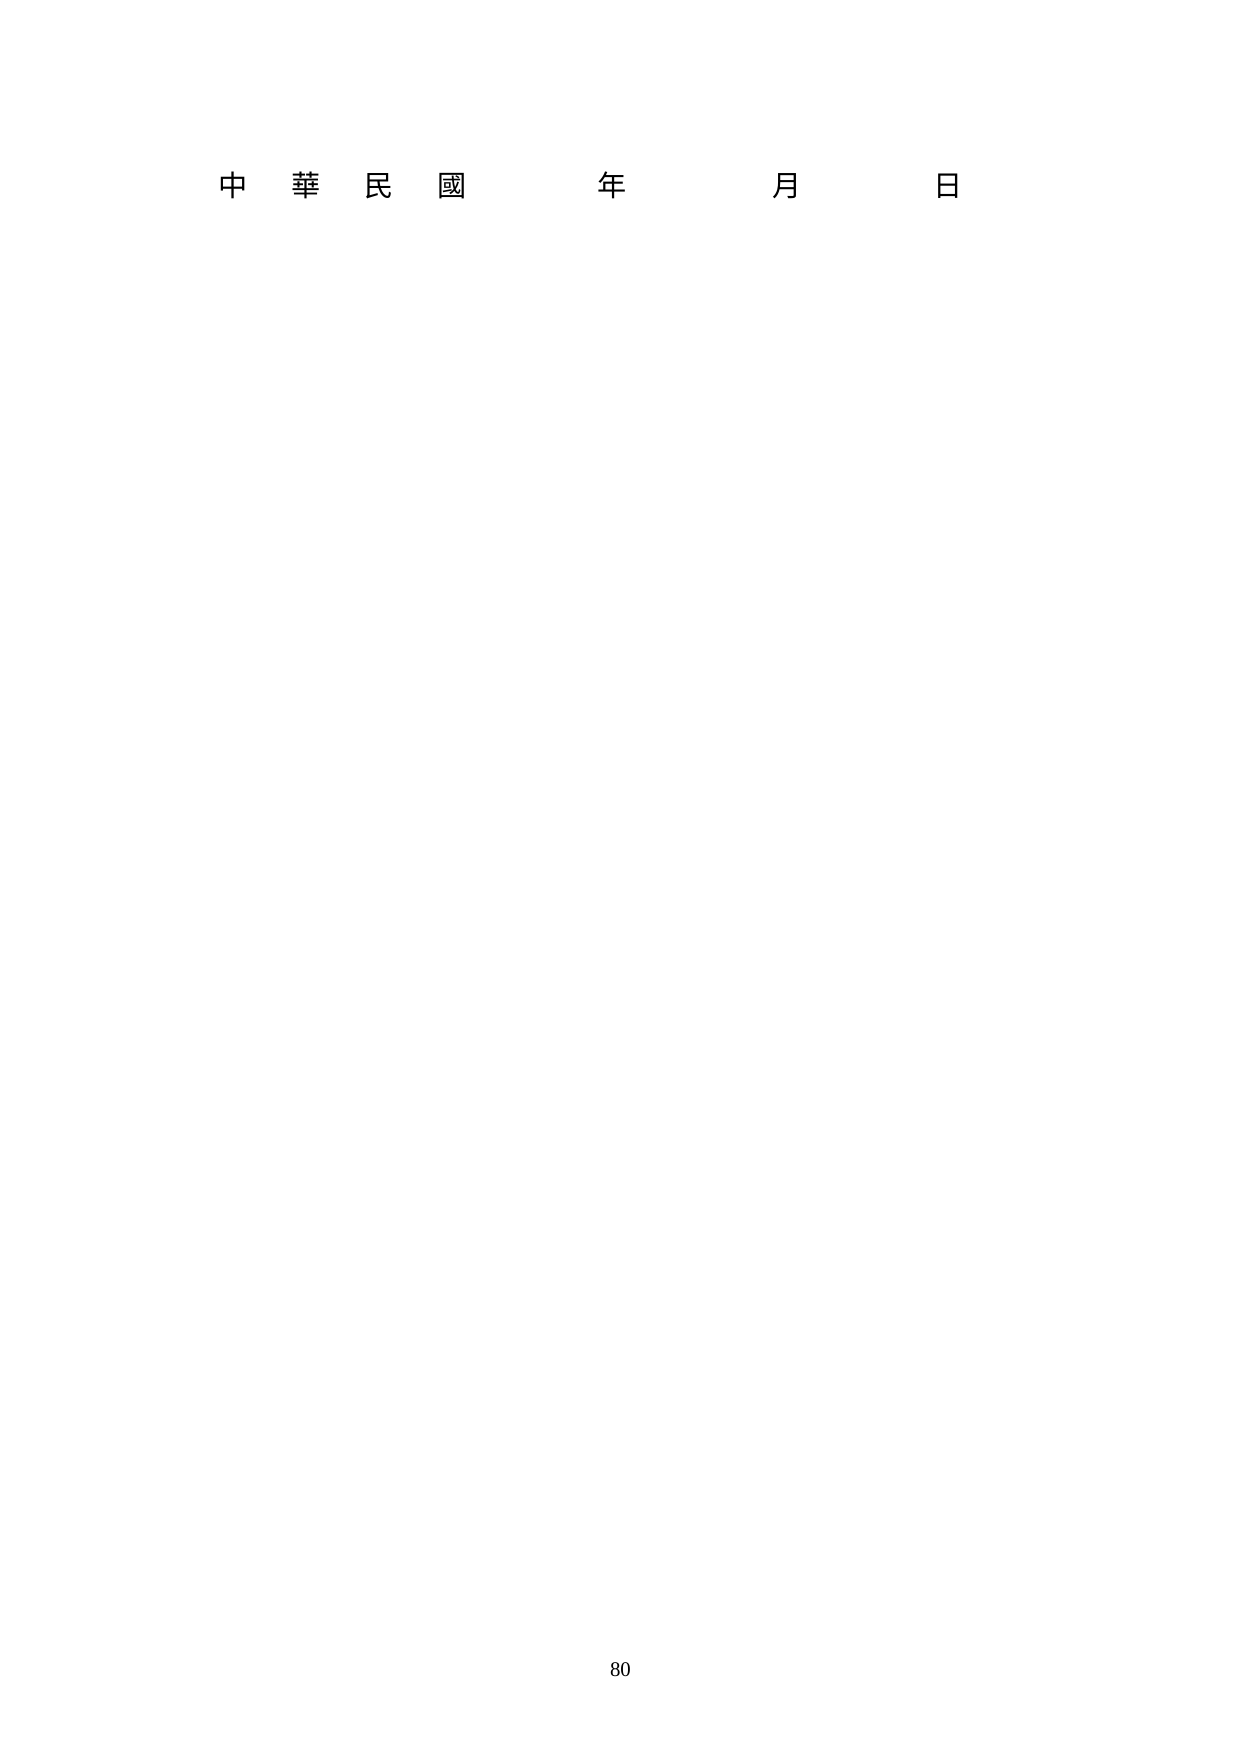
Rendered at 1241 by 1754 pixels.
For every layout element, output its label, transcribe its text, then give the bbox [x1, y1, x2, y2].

text 中 華 民 國 年 月 日 [71, 142, 1234, 204]
